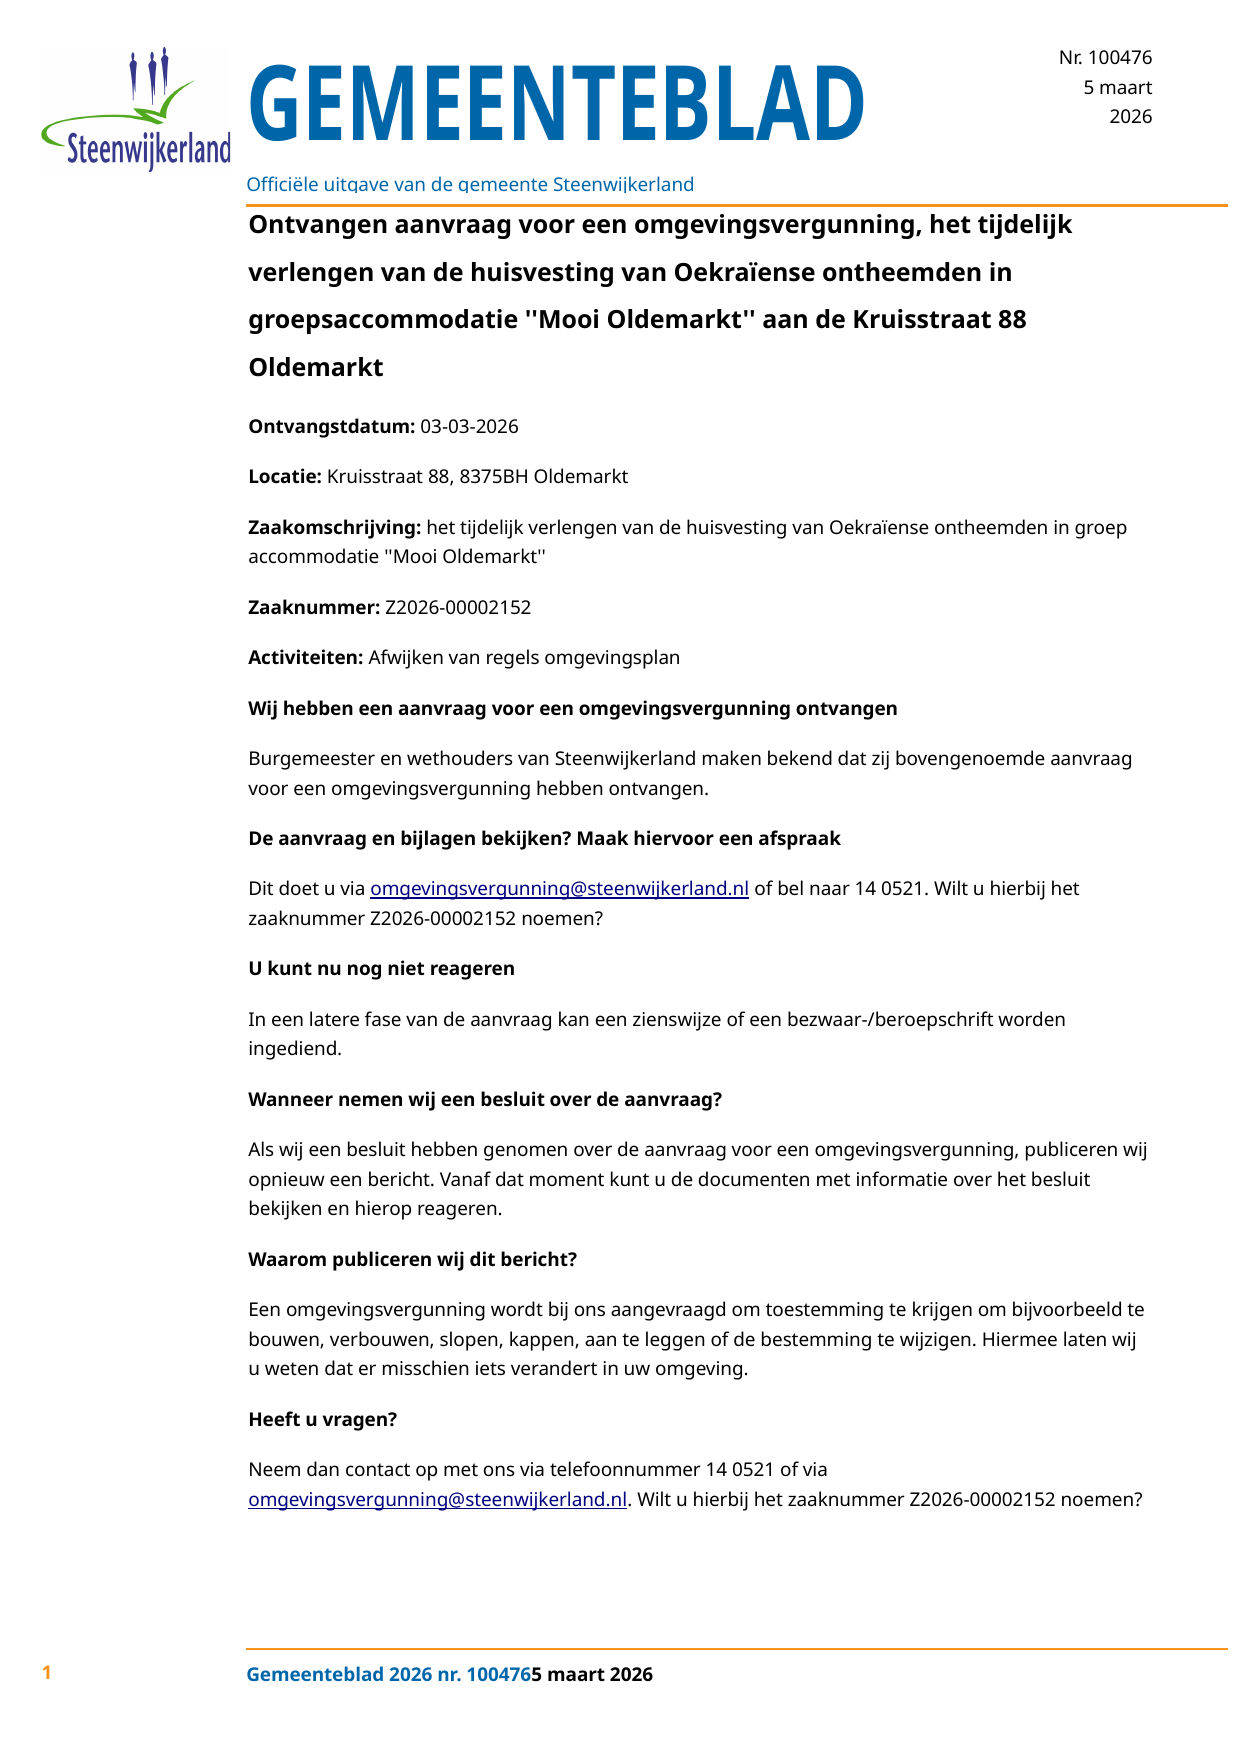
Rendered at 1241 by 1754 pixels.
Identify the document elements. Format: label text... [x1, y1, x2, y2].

text Dit doet u via omgevingsvergunning@steenwijkerland.nl of bel naar 14 0521. Wilt u hierbij het zaaknummer Z2026-00002152 noemen? [248, 876, 1152, 931]
text Wanneer nemen wij een besluit over de aanvraag? [248, 1086, 1152, 1112]
text Waarom publiceren wij dit bericht? [248, 1246, 1152, 1272]
text Wij hebben een aanvraag voor een omgevingsvergunning ontvangen [248, 695, 1152, 721]
text Ontvangstdatum: 03-03-2026 [248, 413, 1152, 439]
text Activiteiten: Afwijken van regels omgevingsplan [248, 644, 1152, 670]
text Een omgevingsvergunning wordt bij ons aangevraagd om toestemming te krijgen om bijvoorbeeld te bouwen, verbouwen, slopen, kappen, aan te leggen of de bestemming te wijzigen. Hiermee laten wij u weten dat er misschien iets verandert in uw omgeving. [248, 1296, 1152, 1381]
text Zaakomschrijving: het tijdelijk verlengen van de huisvesting van Oekraïense ontheemden in groep accommodatie ''Mooi Oldemarkt'' [248, 514, 1152, 569]
text U kunt nu nog niet reageren [248, 956, 1152, 981]
text In een latere fase van de aanvraag kan een zienswijze of een bezwaar-/beroepschrift worden ingediend. [248, 1006, 1152, 1061]
text Neem dan contact op met ons via telefoonnummer 14 0521 of via omgevingsvergunning@steenwijkerland.nl. Wilt u hierbij het zaaknummer Z2026-00002152 noemen? [248, 1456, 1152, 1512]
text Zaaknummer: Z2026-00002152 [248, 594, 1152, 620]
text Burgemeester en wethouders van Steenwijkerland maken bekend dat zij bovengenoemde aanvraag voor een omgevingsvergunning hebben ontvangen. [248, 745, 1152, 801]
picture [41, 47, 231, 172]
text Locatie: Kruisstraat 88, 8375BH Oldemarkt [248, 463, 1152, 489]
text Als wij een besluit hebben genomen over de aanvraag voor een omgevingsvergunning, publiceren wij opnieuw een bericht. Vanaf dat moment kunt u de documenten met informatie over het besluit bekijken en hierop reageren. [248, 1136, 1152, 1221]
text Heeft u vragen? [248, 1406, 1152, 1432]
text De aanvraag en bijlagen bekijken? Maak hiervoor een afspraak [248, 825, 1152, 851]
text Ontvangen aanvraag voor een omgevingsvergunning, het tijdelijk verlengen van de huisvesting van Oekraïense ontheemden in groepsaccommodatie ''Mooi Oldemarkt'' aan de Kruisstraat 88 Oldemarkt [248, 207, 1152, 384]
